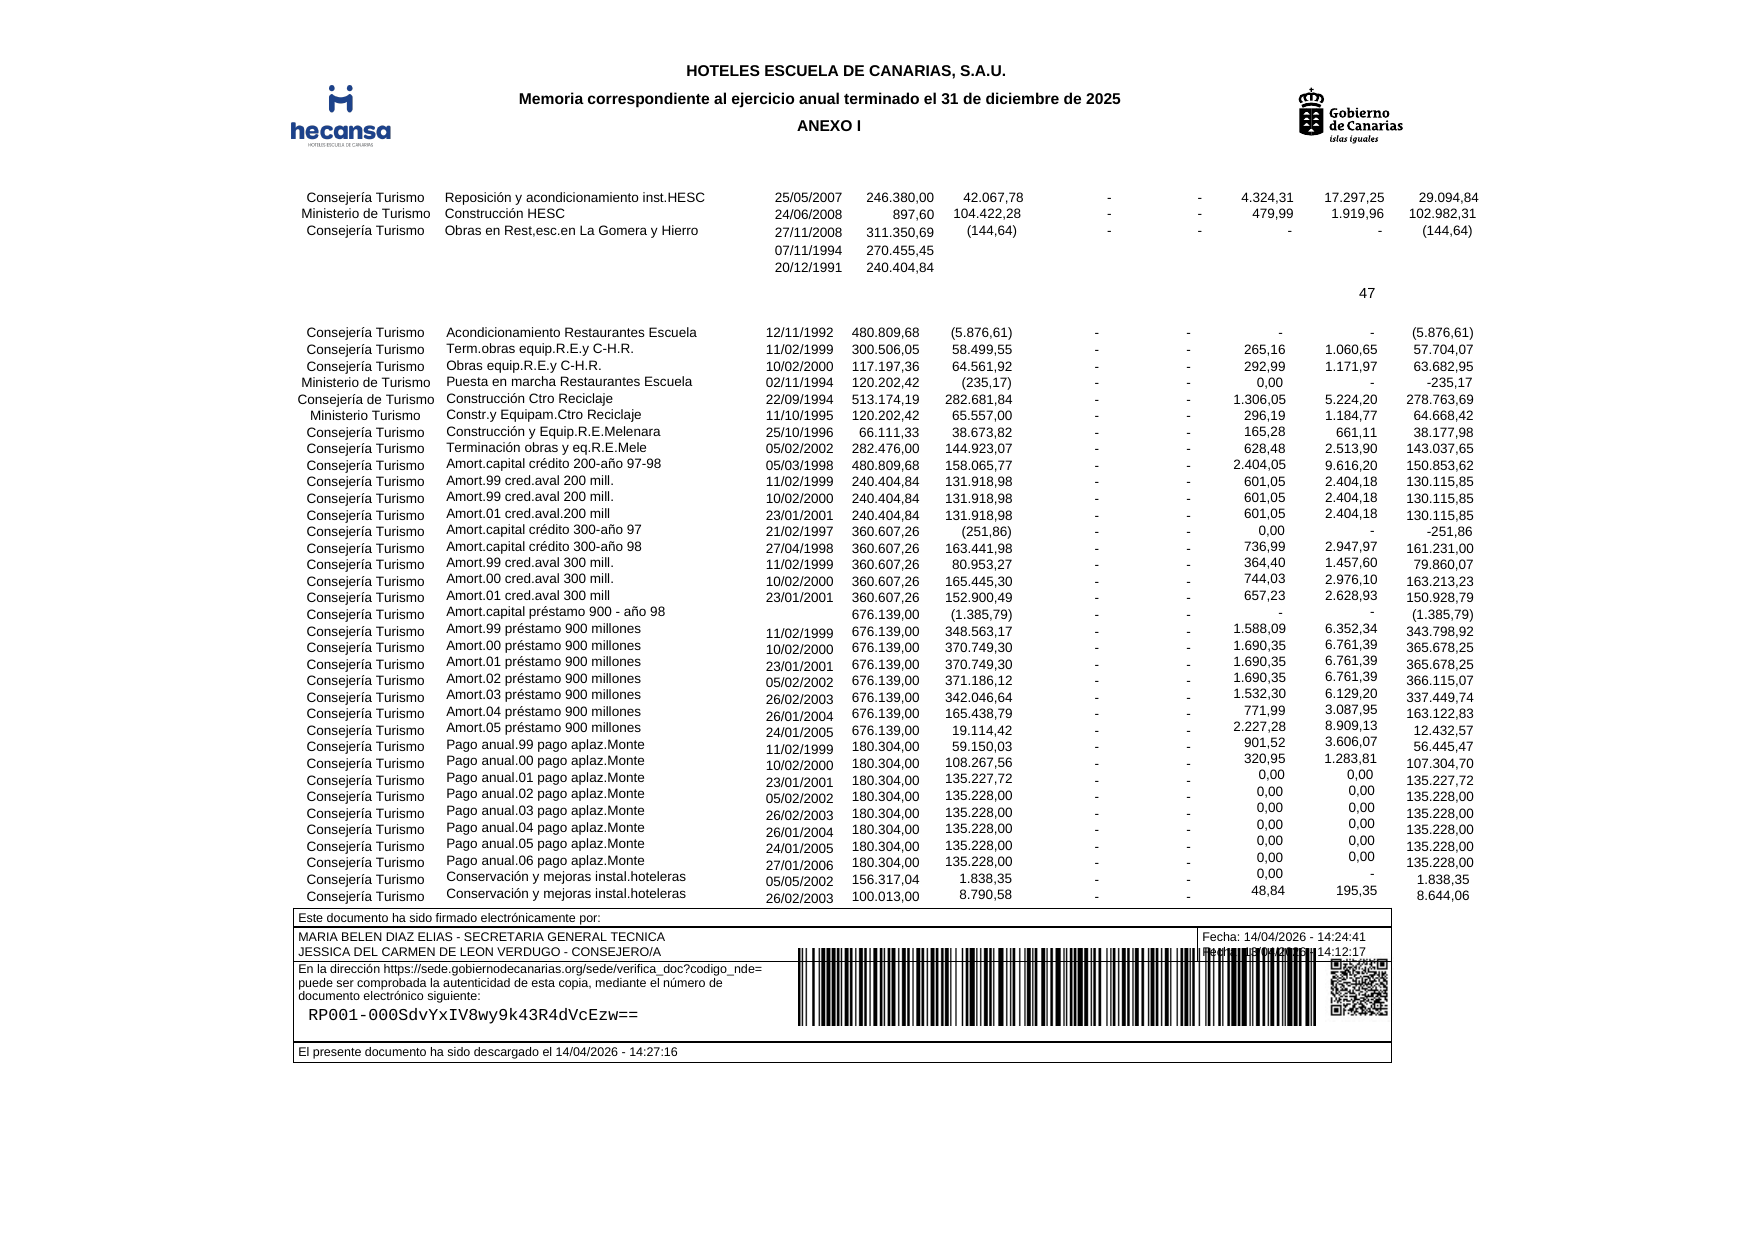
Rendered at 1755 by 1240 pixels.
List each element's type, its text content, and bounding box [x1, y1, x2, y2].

table_header (5.876,61) 58.499,55 64.561,92 (235,17) 282.681,84 65.557,00 38.673,82 144.923,07 158.065,77 131.918,98 131.918,98 131.918,98 (251,86) 163.441,98 80.953,27 165.445,30 152.900,49 (1.385,79) 348.563,17 370.749,30 370.749,30 371.186,12 342.046,64 165.438,79 19.114,42 59.150,03 108.267,56 135.227,72 135.228,00 135.228,00 135.228,00 135.228,00 135.228,00 1.838,35 8.790,58 [945, 325, 1094, 907]
table_header - 265,16 292,99 0,00 1.306,05 296,19 165,28 628,48 2.404,05 601,05 601,05 601,05 0,00 736,99 364,40 744,03 657,23 - 1.588,09 1.690,35 1.690,35 1.690,35 1.532,30 771,99 2.227,28 901,52 320,95 0,00 0,00 0,00 0,00 0,00 0,00 0,00 48,84 [1233, 325, 1318, 907]
table_header 12/11/1992 11/02/1999 10/02/2000 02/11/1994 22/09/1994 11/10/1995 25/10/1996 05/02/2002 05/03/1998 11/02/1999 10/02/2000 23/01/2001 21/02/1997 27/04/1998 11/02/1999 10/02/2000 23/01/2001 11/02/1999 10/02/2000 23/01/2001 05/02/2002 26/02/2003 26/01/2004 24/01/2005 11/02/1999 10/02/2000 23/01/2001 05/02/2002 26/02/2003 26/01/2004 24/01/2005 27/01/2006 05/05/2002 26/02/2003 [766, 325, 852, 907]
table_header (5.876,61) 57.704,07 63.682,95 -235,17 278.763,69 64.668,42 38.177,98 143.037,65 150.853,62 130.115,85 130.115,85 130.115,85 -251,86 161.231,00 79.860,07 163.213,23 150.928,79 (1.385,79) 343.798,92 365.678,25 365.678,25 366.115,07 337.449,74 163.122,83 12.432,57 56.445,47 107.304,70 135.227,72 135.228,00 135.228,00 135.228,00 135.228,00 135.228,00 1.838,35 8.644,06 [1406, 325, 1480, 907]
table_header 25/05/2007 246.380,00 24/06/2008 897,60 27/11/2008 311.350,69 07/11/1994 270.455,45 20/12/1991 240.404,84 [775, 190, 938, 303]
table_header - 42.067,78 104.422,28 (144,64) [938, 190, 1032, 303]
table_header 17.297,25 1.919,96 - 47 [1303, 190, 1393, 303]
table_header Consejería Turismo Consejería Turismo Consejería Turismo Ministerio de Turismo Consejería de Turismo Ministerio Turismo Consejería Turismo Consejería Turismo Consejería Turismo Consejería Turismo Consejería Turismo Consejería Turismo Consejería Turismo Consejería Turismo Consejería Turismo Consejería Turismo Consejería Turismo Consejería Turismo Consejería Turismo Consejería Turismo Consejería Turismo Consejería Turismo Consejería Turismo Consejería Turismo Consejería Turismo Consejería Turismo Consejería Turismo Consejería Turismo Consejería Turismo Consejería Turismo Consejería Turismo Consejería Turismo Consejería Turismo Consejería Turismo Consejería Turismo [298, 325, 446, 907]
table_header - - - - - - - - - - - - - - - - - - - - - - - - - - - - - - - - - - - - - - [1032, 190, 1122, 303]
table_header - - - - - - - - - - - - - - - - - - - - - - - - - - - - - - - - - - - - - - - - - - [1186, 325, 1233, 907]
table_header 29.094,84 102.982,31 (144,64) [1393, 190, 1480, 303]
table_header - - - - - - - - - - - - - - - - - - - - - - - - - - - - - - - - - - - - - - - - - - [1094, 325, 1186, 907]
table_header Acondicionamiento Restaurantes Escuela Term.obras equip.R.E.y C-H.R. Obras equip.R.E.y C-H.R. Puesta en marcha Restaurantes Escuela Construcción Ctro Reciclaje Constr.y Equipam.Ctro Reciclaje Construcción y Equip.R.E.Melenara Terminación obras y eq.R.E.Mele Amort.capital crédito 200-año 97-98 Amort.99 cred.aval 200 mill. Amort.99 cred.aval 200 mill. Amort.01 cred.aval.200 mill Amort.capital crédito 300-año 97 Amort.capital crédito 300-año 98 Amort.99 cred.aval 300 mill. Amort.00 cred.aval 300 mill. Amort.01 cred.aval 300 mill Amort.capital préstamo 900 - año 98 Amort.99 préstamo 900 millones Amort.00 préstamo 900 millones Amort.01 préstamo 900 millones Amort.02 préstamo 900 millones Amort.03 préstamo 900 millones Amort.04 préstamo 900 millones Amort.05 préstamo 900 millones Pago anual.99 pago aplaz.Monte Pago anual.00 pago aplaz.Monte Pago anual.01 pago aplaz.Monte Pago anual.02 pago aplaz.Monte Pago anual.03 pago aplaz.Monte Pago anual.04 pago aplaz.Monte Pago anual.05 pago aplaz.Monte Pago anual.06 pago aplaz.Monte Conservación y mejoras instal.hoteleras Conservación y mejoras instal.hoteleras [446, 325, 766, 907]
table_header Consejería Turismo Ministerio de Turismo Consejería Turismo [296, 190, 444, 303]
table_header 4.324,31 479,99 - [1213, 190, 1303, 303]
table_header - - - - - - - - - - - - - - - - - - - - - - - - - - - - - - - - - - - - - - [1123, 190, 1213, 303]
table_header Reposición y acondicionamiento inst.HESC Construcción HESC Obras en Rest,esc.en La Gomera y Hierro [445, 190, 774, 303]
table_header - 1.060,65 1.171,97 - 5.224,20 1.184,77 661,11 2.513,90 9.616,20 2.404,18 2.404,18 2.404,18 - 2.947,97 1.457,60 2.976,10 2.628,93 - 6.352,34 6.761,39 6.761,39 6.761,39 6.129,20 3.087,95 8.909,13 3.606,07 1.283,81 0,00 0,00 0,00 0,00 0,00 0,00 - 195,35 [1318, 325, 1406, 907]
table_header 480.809,68 300.506,05 117.197,36 120.202,42 513.174,19 120.202,42 66.111,33 282.476,00 480.809,68 240.404,84 240.404,84 240.404,84 360.607,26 360.607,26 360.607,26 360.607,26 360.607,26 676.139,00 676.139,00 676.139,00 676.139,00 676.139,00 676.139,00 676.139,00 676.139,00 180.304,00 180.304,00 180.304,00 180.304,00 180.304,00 180.304,00 180.304,00 180.304,00 156.317,04 100.013,00 [852, 325, 945, 907]
